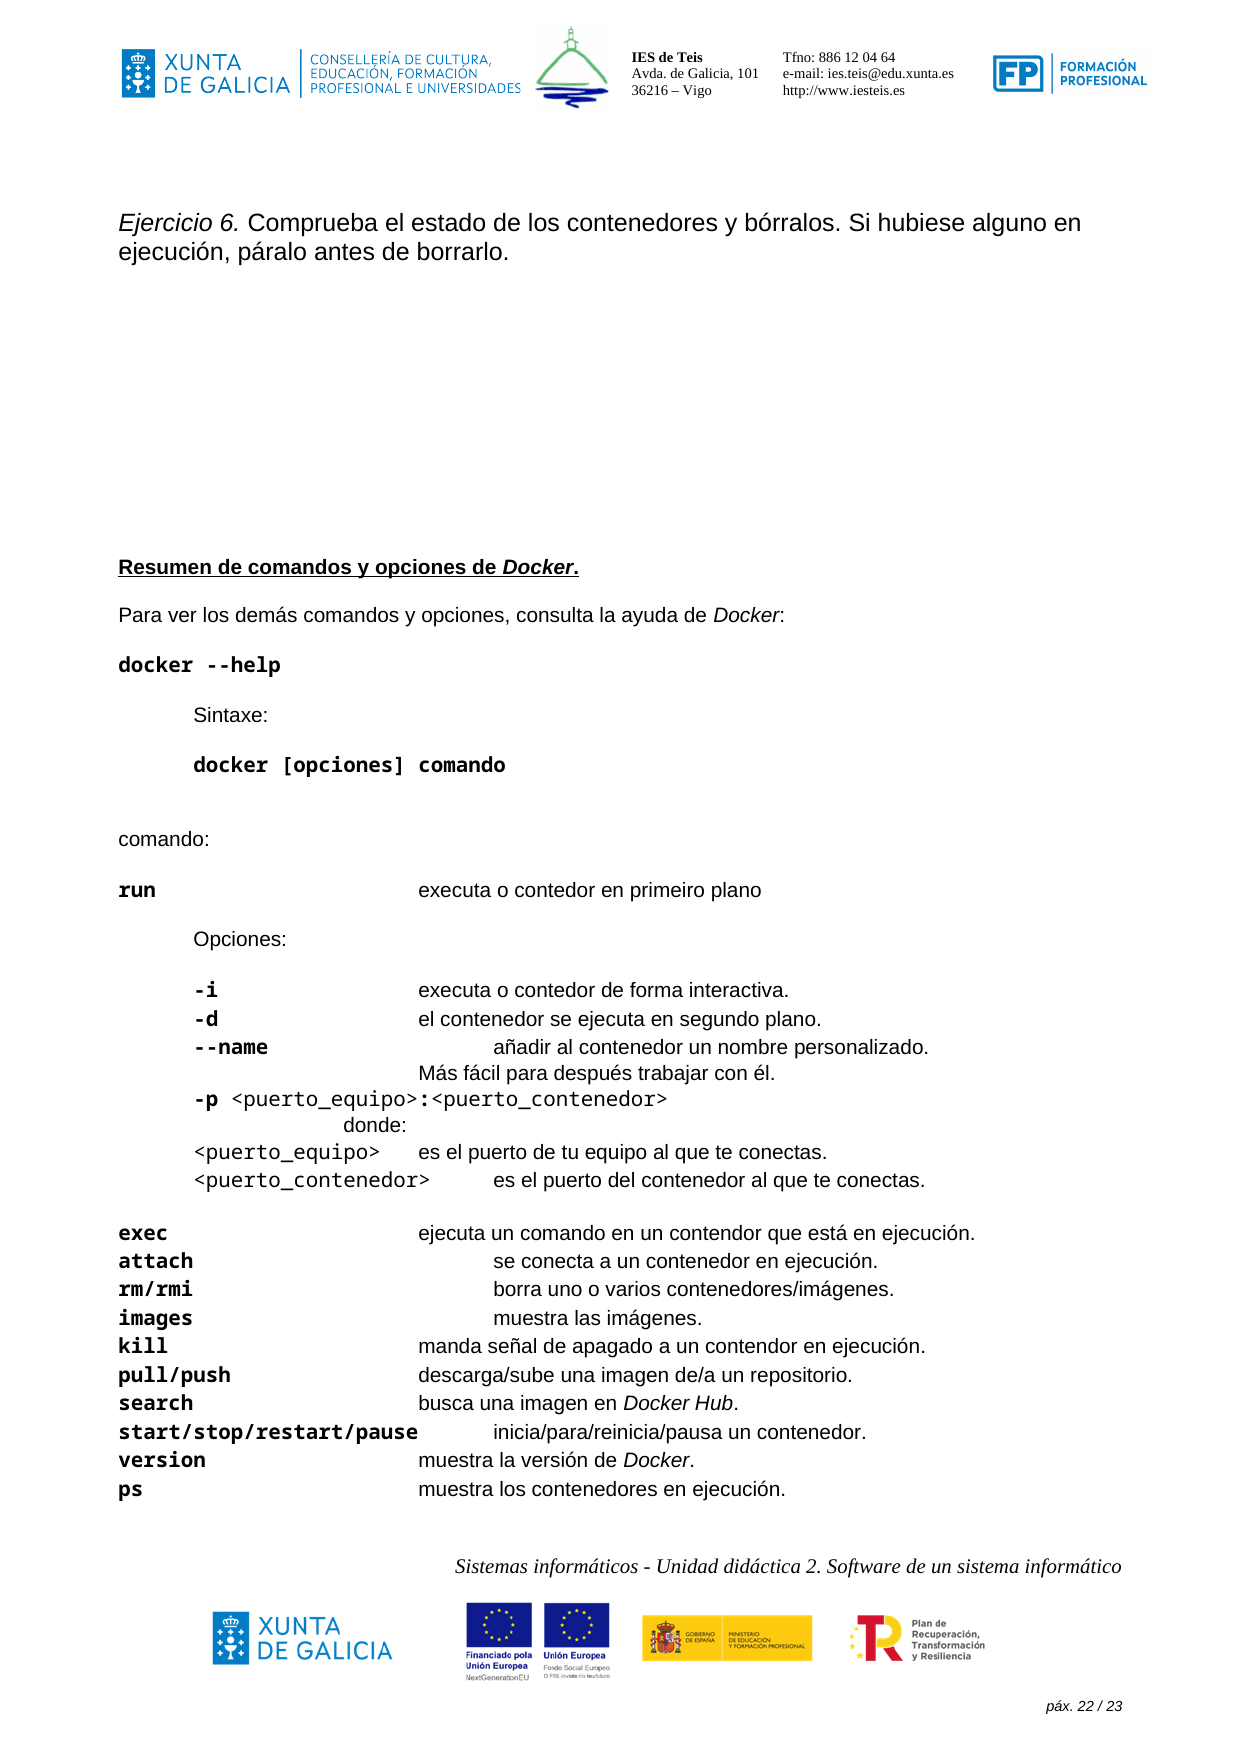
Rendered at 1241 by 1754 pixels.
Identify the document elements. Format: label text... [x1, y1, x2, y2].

text -i executa o contedor de forma interactiva. [118, 975, 1122, 1004]
text exec ejecuta un comando en un contendor que está en ejecución. [118, 1218, 1122, 1246]
picture [121, 49, 521, 98]
text attach se conecta a un contenedor en ejecución. [118, 1246, 1122, 1274]
text Resumen de comandos y opciones de Docker. [118, 554, 1122, 578]
text Ejercicio 6. Comprueba el estado de los contenedores y bórralos. Si hubiese alguno en ejecución, páralo antes de borrarlo. [118, 208, 1122, 266]
text Opciones: [118, 927, 1122, 951]
text -p <puerto_equipo>:<puerto_contenedor> [118, 1084, 1122, 1113]
text <puerto_equipo> es el puerto de tu equipo al que te conectas. [118, 1137, 1122, 1165]
text Más fácil para después trabajar con él. [118, 1061, 1122, 1084]
text rm/rmi borra uno o varios contenedores/imágenes. [118, 1274, 1122, 1303]
text comando: [118, 827, 1122, 851]
picture [534, 25, 611, 110]
text docker [opciones] comando [118, 751, 1122, 779]
text docker --help [118, 650, 1122, 679]
text ps muestra los contenedores en ejecución. [118, 1474, 1122, 1502]
text search busca una imagen en Docker Hub. [118, 1388, 1122, 1417]
text start/stop/restart/pause inicia/para/reinicia/pausa un contenedor. [118, 1417, 1122, 1445]
text run executa o contedor en primeiro plano [118, 875, 1122, 903]
text <puerto_contenedor> es el puerto del contenedor al que te conectas. [118, 1165, 1122, 1194]
picture [989, 50, 1153, 97]
picture [212, 1592, 1020, 1688]
text -d el contenedor se ejecuta en segundo plano. [118, 1004, 1122, 1032]
text Sintaxe: [118, 703, 1122, 727]
text kill manda señal de apagado a un contendor en ejecución. [118, 1331, 1122, 1360]
text version muestra la versión de Docker. [118, 1445, 1122, 1474]
text --name añadir al contenedor un nombre personalizado. [118, 1032, 1122, 1061]
text images muestra las imágenes. [118, 1303, 1122, 1331]
text Para ver los demás comandos y opciones, consulta la ayuda de Docker: [118, 602, 1122, 626]
text donde: [118, 1113, 1122, 1137]
text pull/push descarga/sube una imagen de/a un repositorio. [118, 1360, 1122, 1388]
